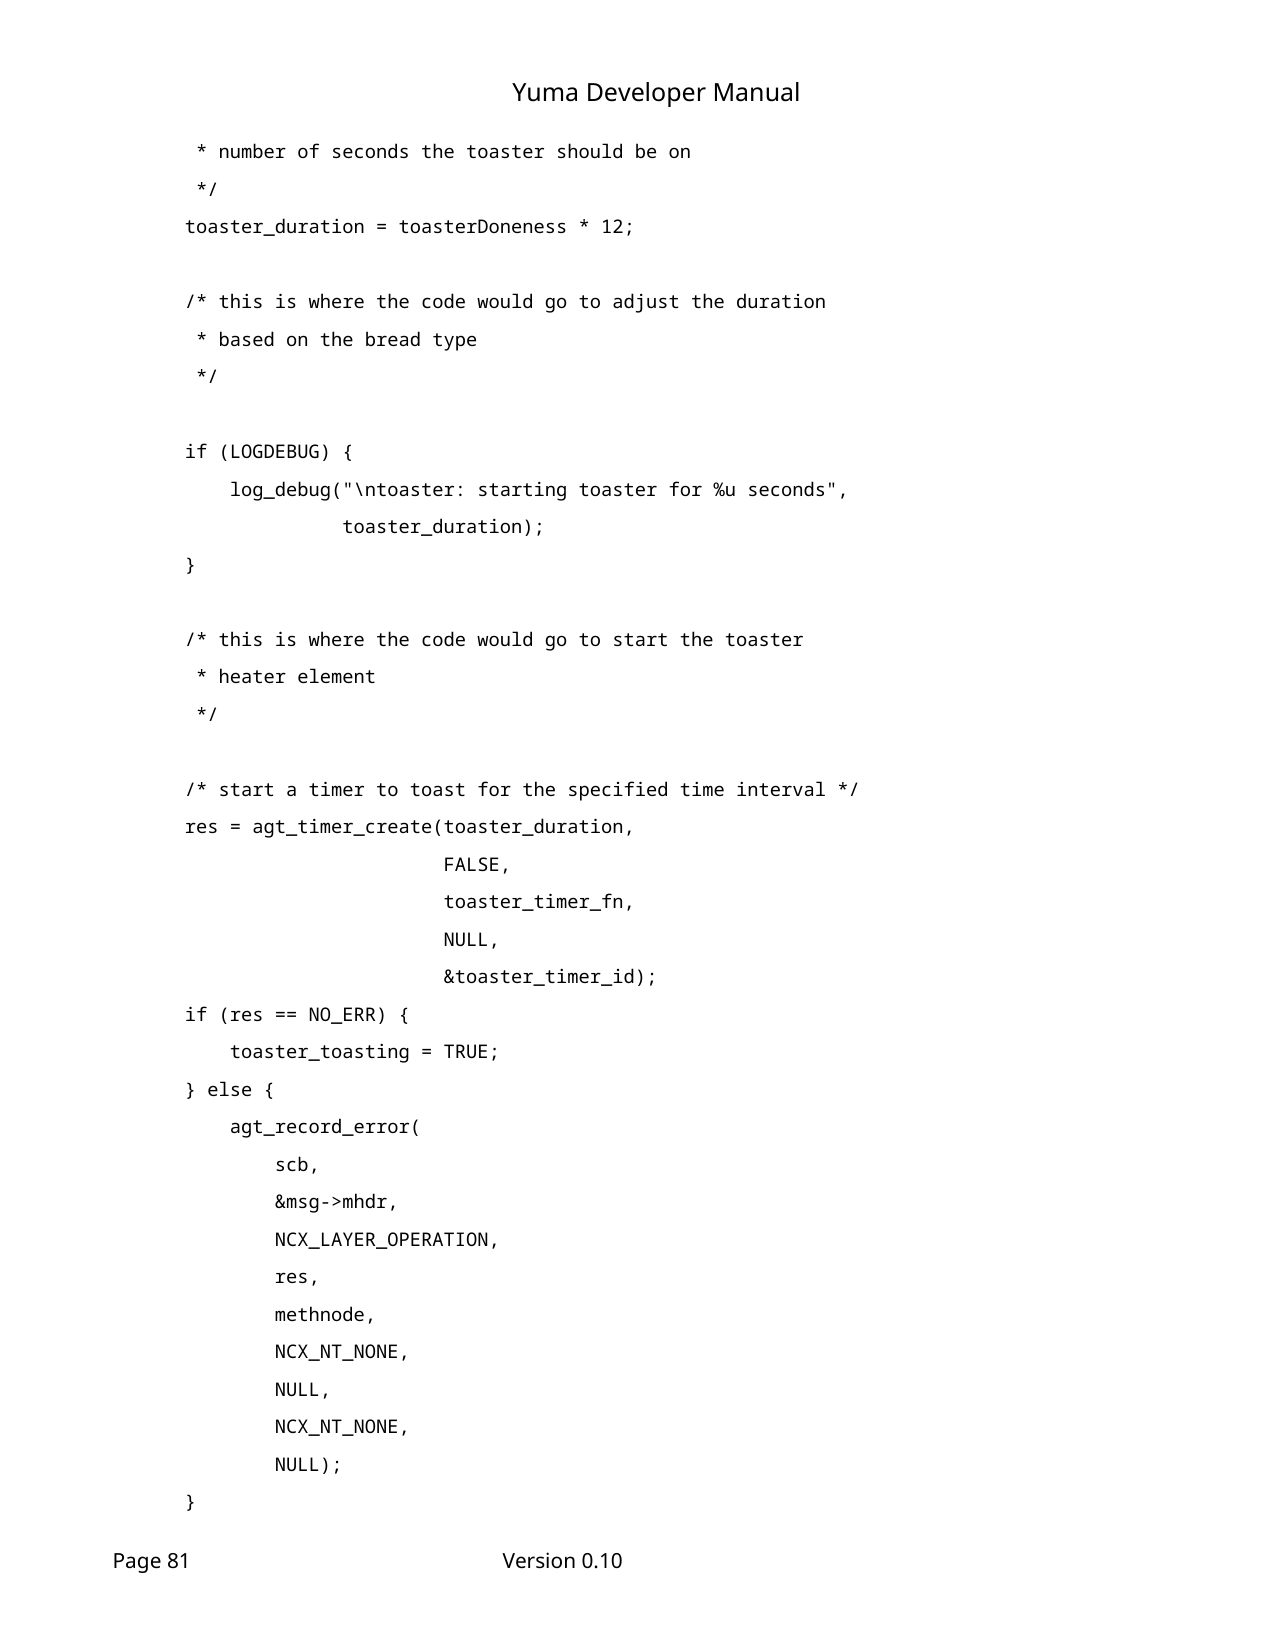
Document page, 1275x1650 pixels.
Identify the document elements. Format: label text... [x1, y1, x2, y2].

text if (LOGDEBUG) { [139, 438, 1200, 464]
text * number of seconds the toaster should be on [139, 138, 1200, 164]
text &toaster_timer_id); [139, 963, 1200, 989]
text toaster_toasting = TRUE; [139, 1038, 1200, 1064]
text methnode, [139, 1301, 1200, 1327]
text NCX_LAYER_OPERATION, [139, 1226, 1200, 1252]
text * based on the bread type [139, 326, 1200, 352]
text NULL, [139, 926, 1200, 952]
text toaster_duration); [139, 513, 1200, 539]
text NULL); [139, 1451, 1200, 1477]
text scb, [139, 1151, 1200, 1177]
text } else { [139, 1076, 1200, 1102]
text if (res == NO_ERR) { [139, 1001, 1200, 1027]
text NULL, [139, 1376, 1200, 1402]
text FALSE, [139, 851, 1200, 877]
text */ [139, 701, 1200, 727]
text * heater element [139, 663, 1200, 689]
text toaster_duration = toasterDoneness * 12; [139, 213, 1200, 239]
text /* this is where the code would go to adjust the duration [139, 288, 1200, 314]
text NCX_NT_NONE, [139, 1338, 1200, 1364]
text agt_record_error( [139, 1113, 1200, 1139]
text NCX_NT_NONE, [139, 1413, 1200, 1439]
text log_debug("\ntoaster: starting toaster for %u seconds", [139, 476, 1200, 502]
text */ [139, 363, 1200, 389]
text res = agt_timer_create(toaster_duration, [139, 813, 1200, 839]
text res, [139, 1263, 1200, 1289]
text } [139, 551, 1200, 577]
text &msg->mhdr, [139, 1188, 1200, 1214]
text */ [139, 176, 1200, 202]
text toaster_timer_fn, [139, 888, 1200, 914]
text /* start a timer to toast for the specified time interval */ [139, 776, 1200, 802]
text /* this is where the code would go to start the toaster [139, 626, 1200, 652]
text } [139, 1488, 1200, 1514]
